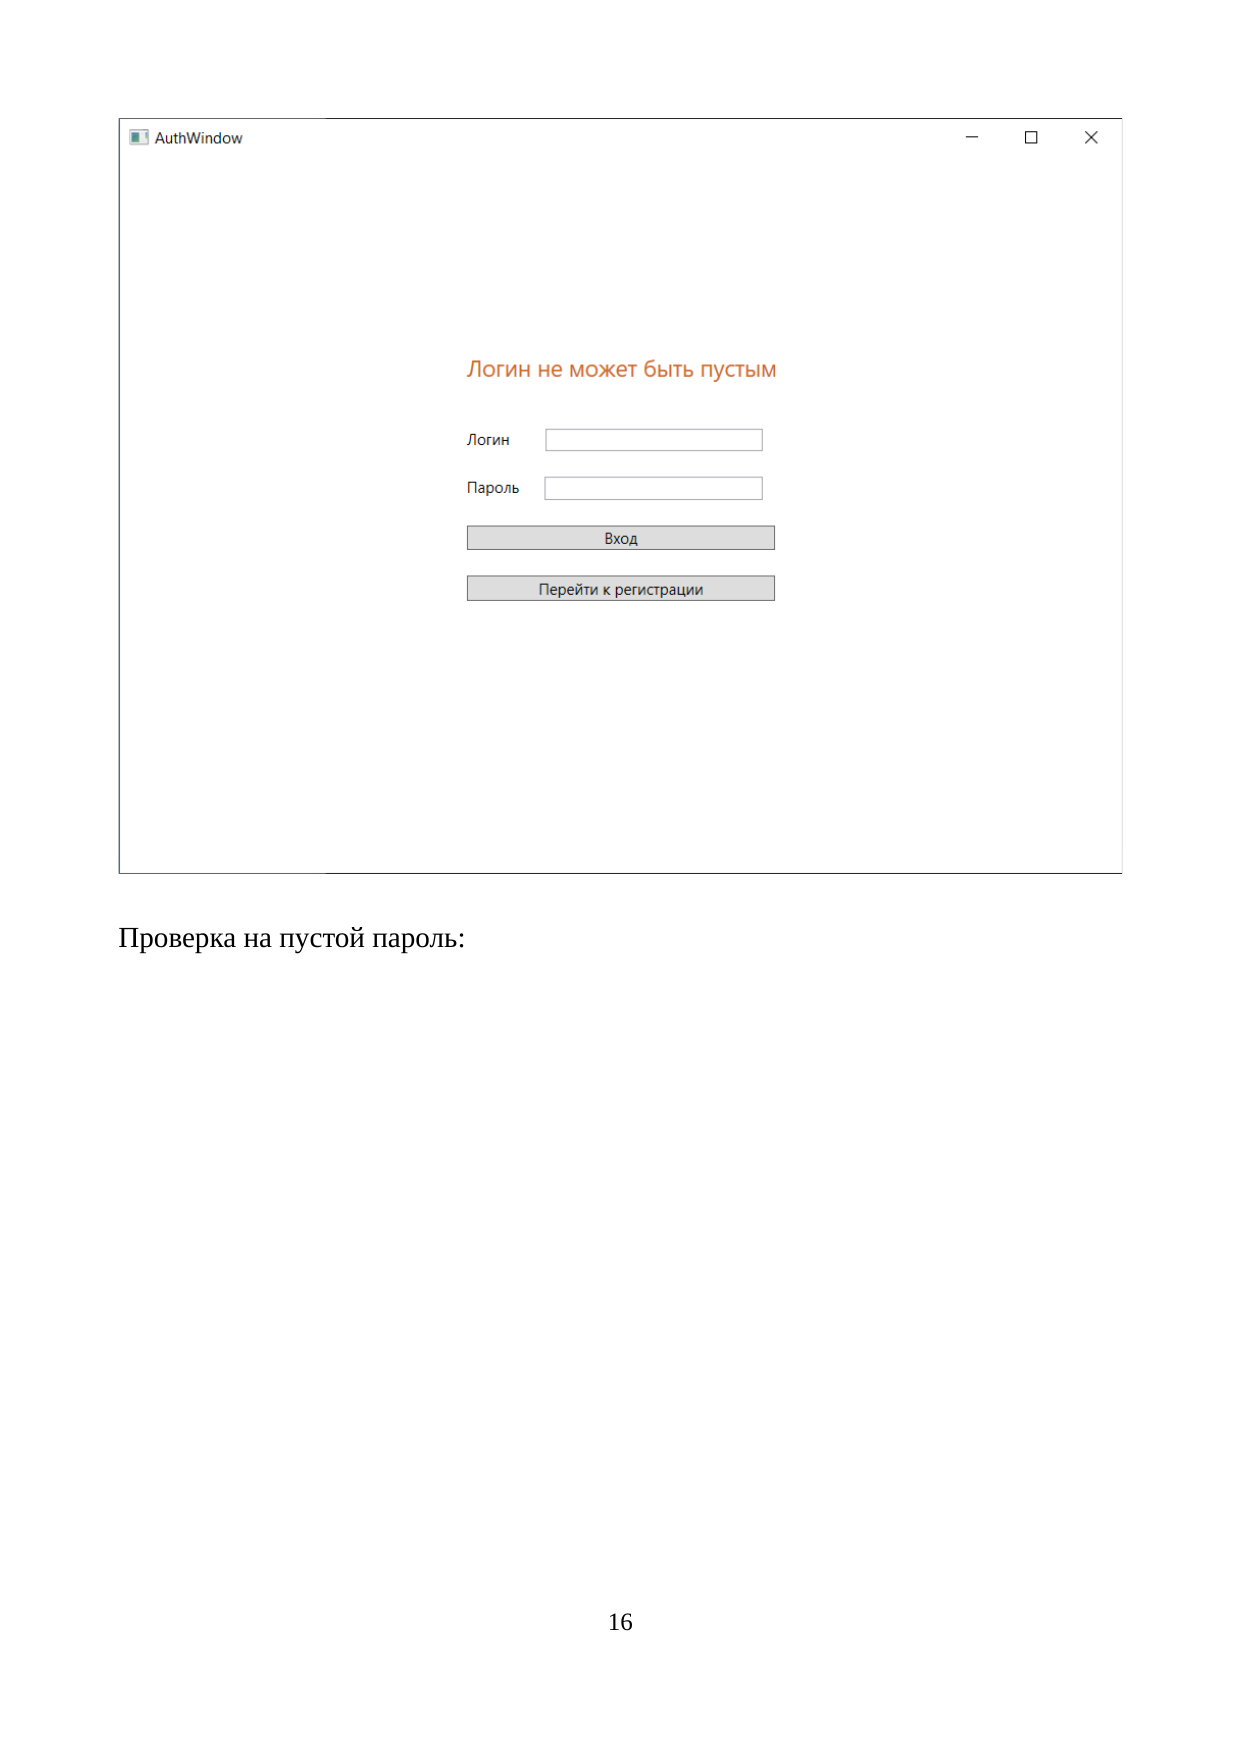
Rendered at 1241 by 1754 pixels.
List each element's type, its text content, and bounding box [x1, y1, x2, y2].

text Проверка на пустой пароль: [118, 920, 1122, 954]
